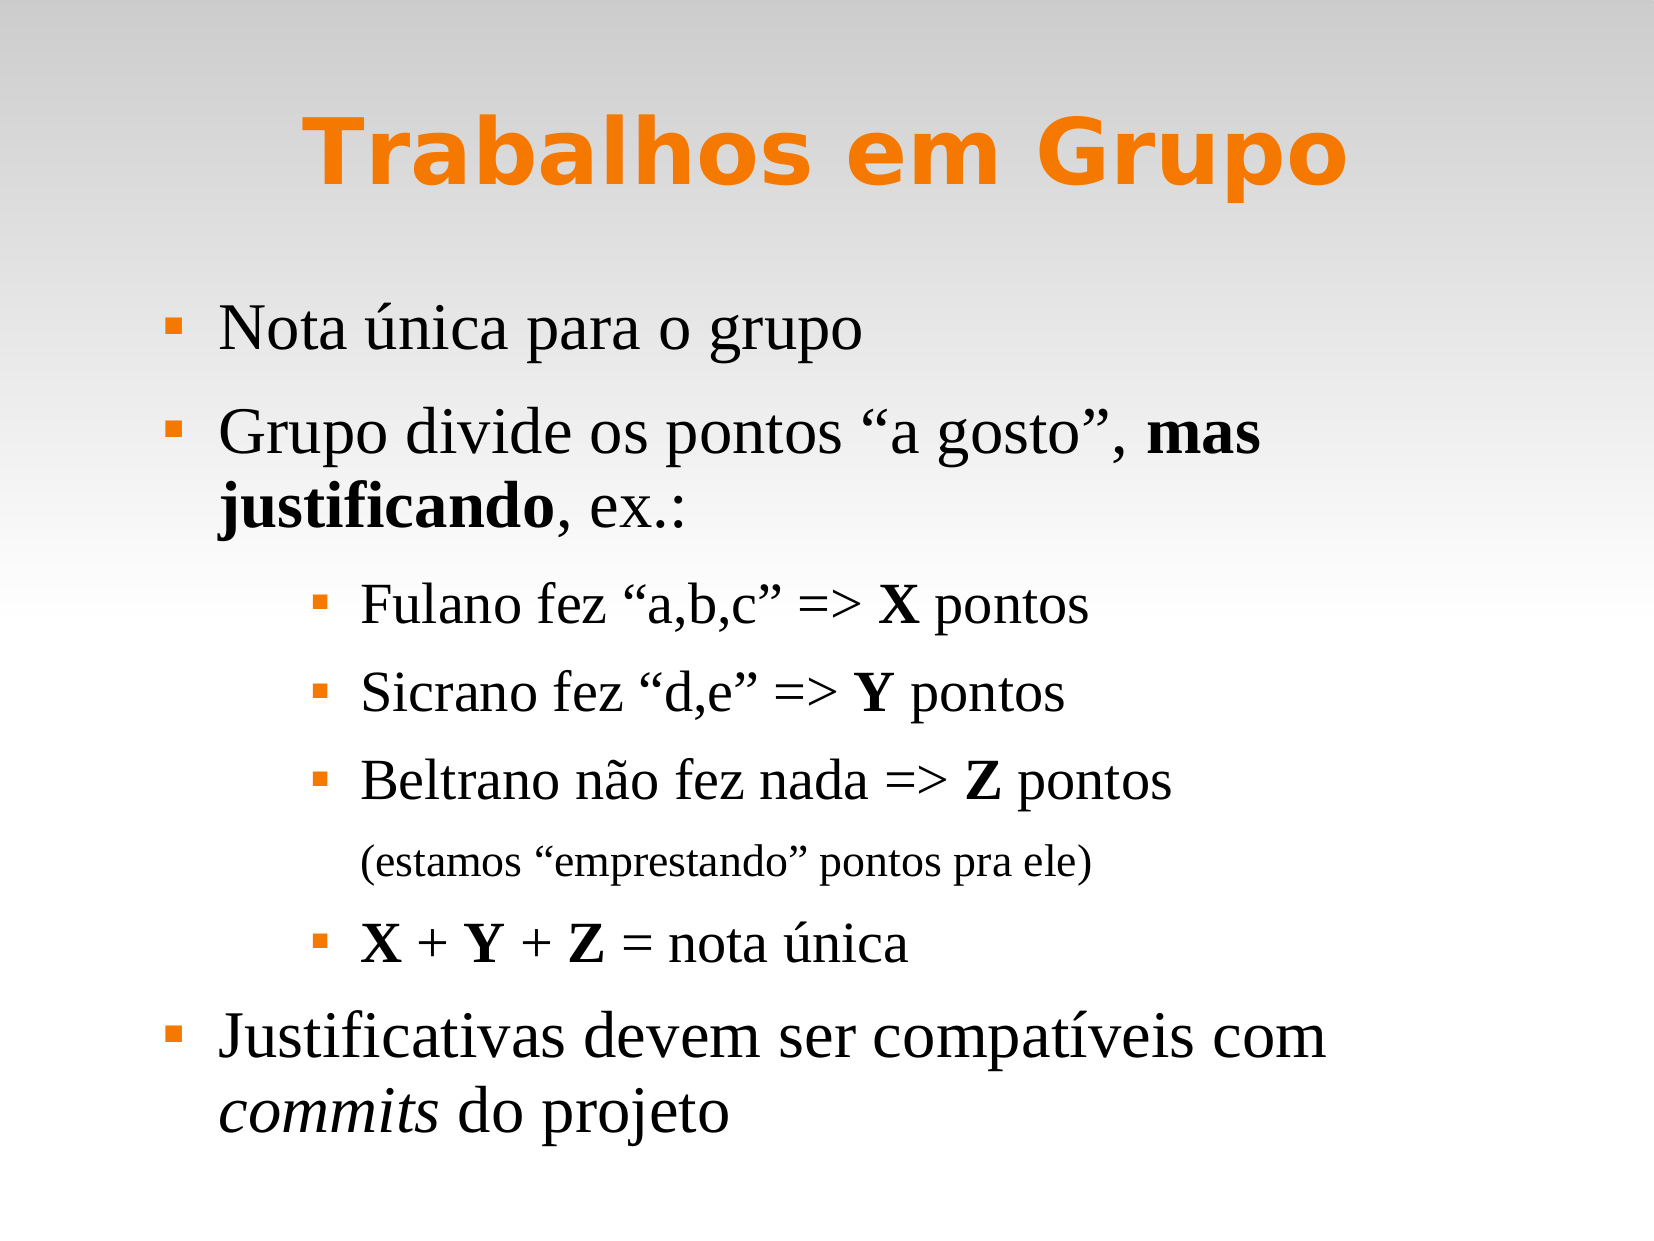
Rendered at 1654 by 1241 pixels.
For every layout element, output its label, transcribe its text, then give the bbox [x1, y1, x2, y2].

list Nota única para o grupo Grupo divide os pontos “a gosto”, mas justificando, ex.: Fulano fez “a,b,c” => X pontos Sicrano fez “d,e” => Y pontos Beltrano não fez nada => Z pontos (estamos “emprestando” pontos pra ele) X + Y + Z = nota única Justificativas devem ser compatíveis com commits do projeto [76, 290, 1565, 1241]
title Trabalhos em Grupo [82, 49, 1571, 257]
